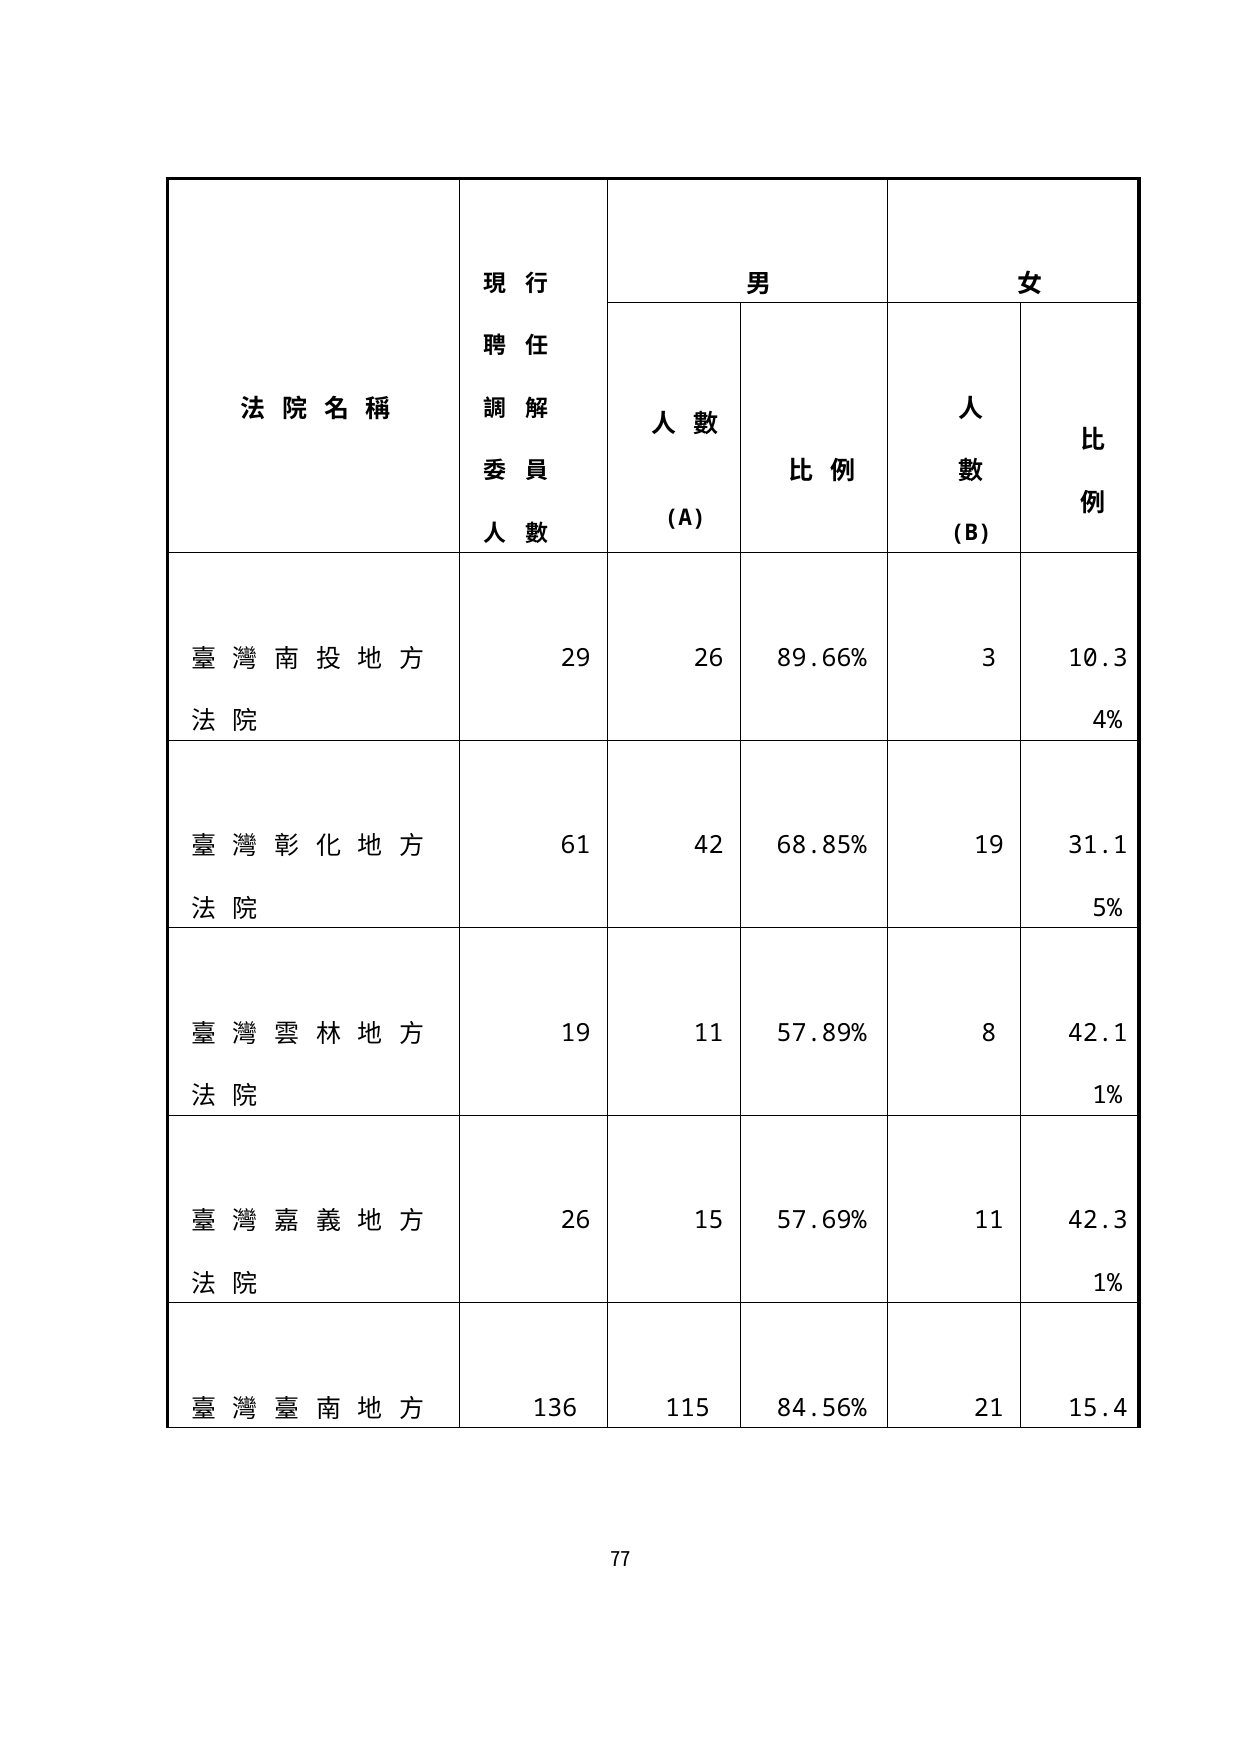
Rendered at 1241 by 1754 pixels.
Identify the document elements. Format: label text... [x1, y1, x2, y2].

table_cell 3 [888, 553, 1020, 740]
table_header 法院名稱 [169, 180, 459, 552]
table_cell 10.34% [1021, 553, 1137, 740]
table_cell 比例 [1021, 303, 1137, 552]
table_cell 26 [608, 553, 740, 740]
table_cell 19 [888, 741, 1020, 927]
table_cell 人數 (B) [888, 303, 1020, 552]
table_cell 比例 [741, 303, 887, 552]
table_cell 136 [460, 1303, 607, 1427]
table_cell 8 [888, 928, 1020, 1115]
table_cell 42.11% [1021, 928, 1137, 1115]
table_header 女 [888, 180, 1137, 302]
table_cell 31.15% [1021, 741, 1137, 927]
table_cell 人數 (A) [608, 303, 740, 552]
table_cell 臺灣彰化地方法院 [169, 741, 459, 927]
table_cell 臺灣嘉義地方法院 [169, 1116, 459, 1302]
table_cell 84.56% [741, 1303, 887, 1427]
table_cell 57.89% [741, 928, 887, 1115]
table_cell 115 [608, 1303, 740, 1427]
table_cell 臺灣臺南地方 [169, 1303, 459, 1427]
table_cell 11 [608, 928, 740, 1115]
table_cell 15 [608, 1116, 740, 1302]
table_header 現行聘任調解委員人數 (A+B) [460, 180, 607, 552]
table_cell 26 [460, 1116, 607, 1302]
table_cell 68.85% [741, 741, 887, 927]
table_cell 61 [460, 741, 607, 927]
table_cell 19 [460, 928, 607, 1115]
table_cell 11 [888, 1116, 1020, 1302]
table_cell 29 [460, 553, 607, 740]
table_cell 89.66% [741, 553, 887, 740]
table_cell 42.31% [1021, 1116, 1137, 1302]
table_cell 42 [608, 741, 740, 927]
table_cell 21 [888, 1303, 1020, 1427]
table_cell 臺灣南投地方法院 [169, 553, 459, 740]
table_cell 15.4 [1021, 1303, 1137, 1427]
table_cell 臺灣雲林地方法院 [169, 928, 459, 1115]
table_header 男 [608, 180, 887, 302]
table_cell 57.69% [741, 1116, 887, 1302]
